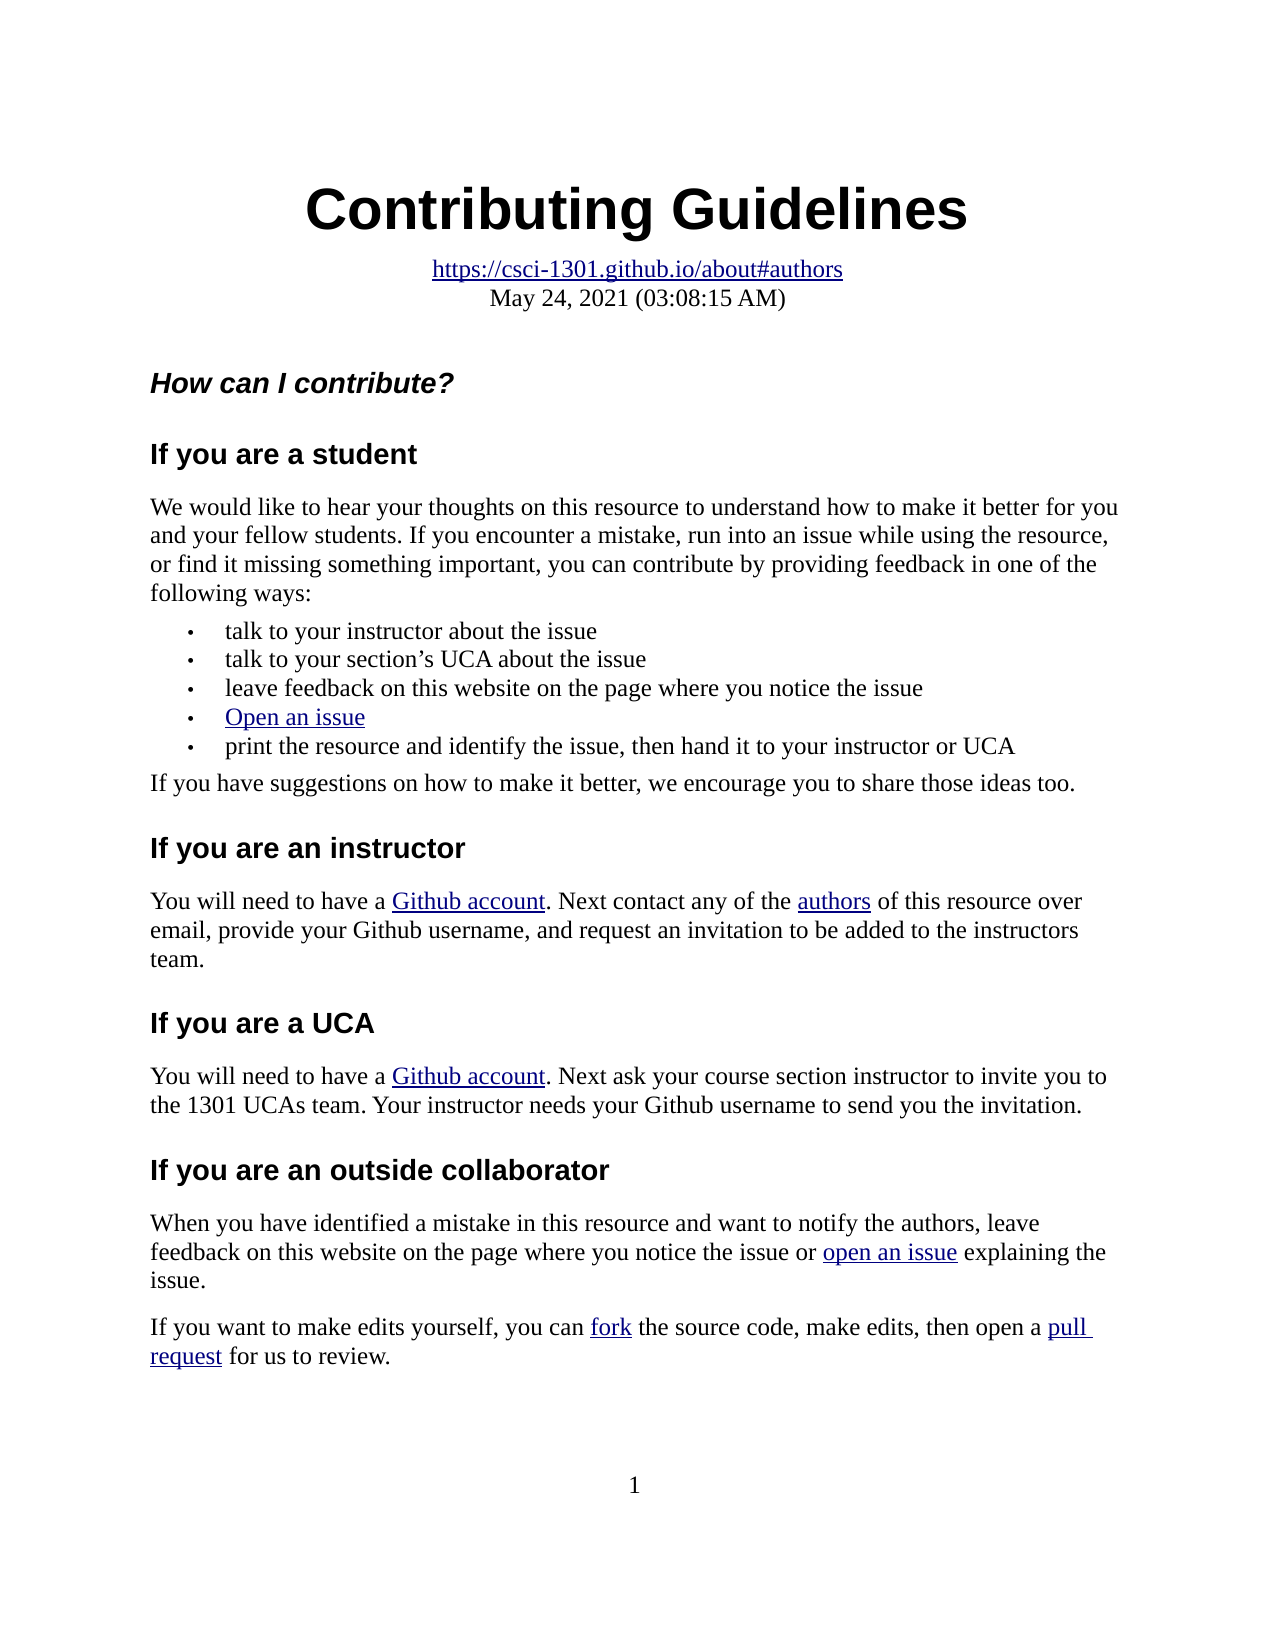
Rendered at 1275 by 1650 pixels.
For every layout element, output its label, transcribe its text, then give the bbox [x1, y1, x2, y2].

subtitle If you are an instructor [150, 831, 1125, 865]
text You will need to have a Github account. Next contact any of the authors of this resource over email, provide your Github username, and request an invitation to be added to the instructors team. [150, 886, 1125, 972]
subtitle How can I contribute? [150, 366, 1125, 399]
text May 24, 2021 (03:08:15 AM) [150, 283, 1125, 312]
subtitle If you are an outside collaborator [150, 1153, 1125, 1186]
list leave feedback on this website on the page where you notice the issue [187, 673, 1125, 702]
text If you want to make edits yourself, you can fork the source code, make edits, then open a pull request for us to review. [150, 1312, 1125, 1369]
text You will need to have a Github account. Next ask your course section instructor to invite you to the 1301 UCAs team. Your instructor needs your Github username to send you the invitation. [150, 1061, 1125, 1119]
title Contributing Guidelines [150, 175, 1125, 242]
subtitle If you are a UCA [150, 1006, 1125, 1040]
list talk to your section’s UCA about the issue [187, 644, 1125, 673]
text When you have identified a mistake in this resource and want to notify the authors, leave feedback on this website on the page where you notice the issue or open an issue explaining the issue. [150, 1208, 1125, 1294]
text We would like to hear your thoughts on this resource to understand how to make it better for you and your fellow students. If you encounter a mistake, run into an issue while using the resource, or find it missing something important, you can contribute by providing feedback in one of the following ways: [150, 492, 1125, 607]
list talk to your instructor about the issue [187, 616, 1125, 644]
list print the resource and identify the issue, then hand it to your instructor or UCA [187, 731, 1125, 759]
text If you have suggestions on how to make it better, we encourage you to share those ideas too. [150, 768, 1125, 797]
list Open an issue [187, 702, 1125, 731]
text https://csci-1301.github.io/about#authors [150, 254, 1125, 283]
subtitle If you are a student [150, 437, 1125, 470]
